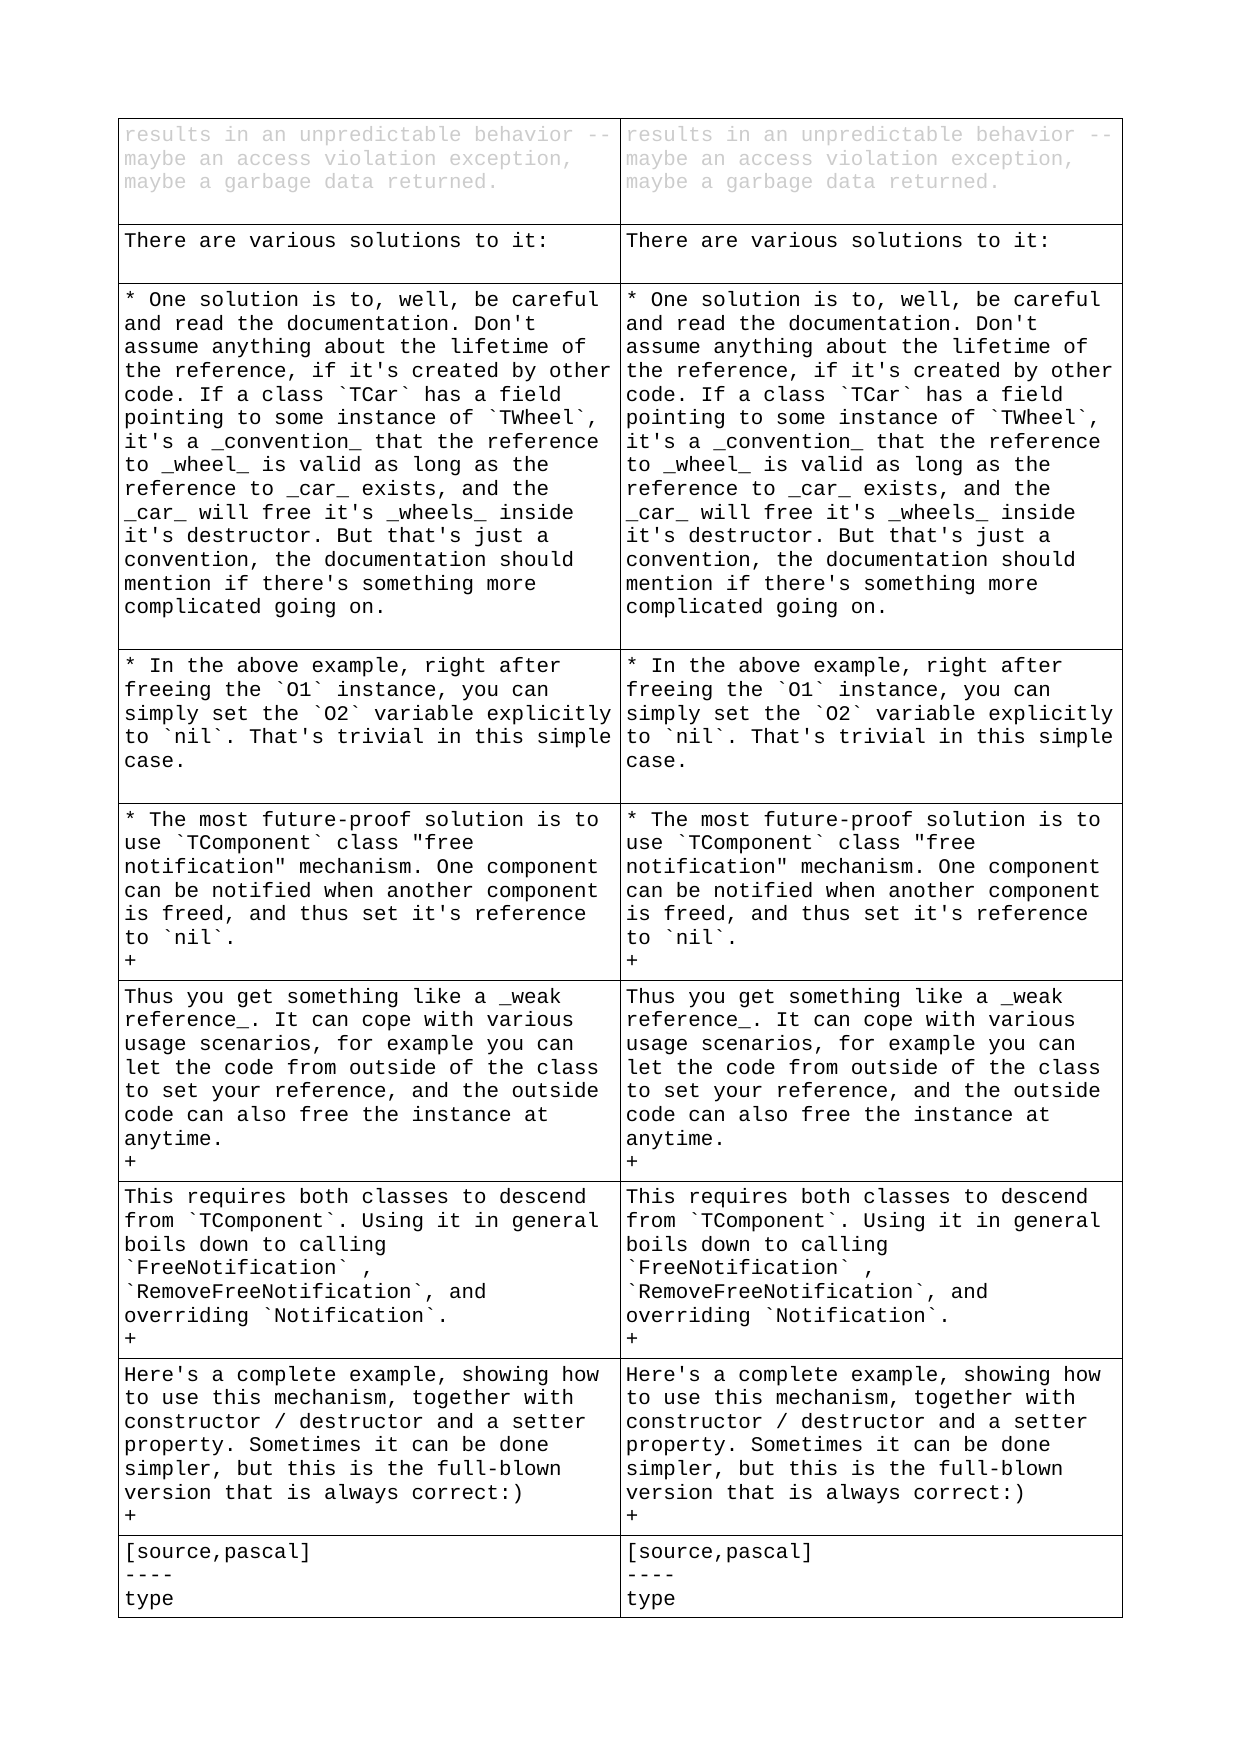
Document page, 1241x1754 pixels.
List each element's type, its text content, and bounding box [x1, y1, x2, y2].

table_cell * The most future-proof solution is to use `TComponent` class "free notification" mechanism. One component can be notified when another component is freed, and thus set it's reference to `nil`. + [621, 804, 1122, 980]
table_cell * One solution is to, well, be careful and read the documentation. Don't assume anything about the lifetime of the reference, if it's created by other code. If a class `TCar` has a field pointing to some instance of `TWheel`, it's a _convention_ that the reference to _wheel_ is valid as long as the reference to _car_ exists, and the _car_ will free it's _wheels_ inside it's destructor. But that's just a convention, the documentation should mention if there's something more complicated going on. [621, 284, 1122, 649]
table_cell * In the above example, right after freeing the `O1` instance, you can simply set the `O2` variable explicitly to `nil`. That's trivial in this simple case. [119, 650, 620, 803]
table_cell This requires both classes to descend from `TComponent`. Using it in general boils down to calling `FreeNotification` , `RemoveFreeNotification`, and overriding `Notification`. + [119, 1182, 620, 1358]
table_cell Here's a complete example, showing how to use this mechanism, together with constructor / destructor and a setter property. Sometimes it can be done simpler, but this is the full-blown version that is always correct:) + [621, 1359, 1122, 1535]
table_cell Thus you get something like a _weak reference_. It can cope with various usage scenarios, for example you can let the code from outside of the class to set your reference, and the outside code can also free the instance at anytime. + [621, 981, 1122, 1181]
table_cell Thus you get something like a _weak reference_. It can cope with various usage scenarios, for example you can let the code from outside of the class to set your reference, and the outside code can also free the instance at anytime. + [119, 981, 620, 1181]
table_cell [source,pascal] ---- type [621, 1536, 1122, 1617]
table_cell [source,pascal] ---- type [119, 1536, 620, 1617]
table_cell This requires both classes to descend from `TComponent`. Using it in general boils down to calling `FreeNotification` , `RemoveFreeNotification`, and overriding `Notification`. + [621, 1182, 1122, 1358]
table_cell * The most future-proof solution is to use `TComponent` class "free notification" mechanism. One component can be notified when another component is freed, and thus set it's reference to `nil`. + [119, 804, 620, 980]
table_cell * In the above example, right after freeing the `O1` instance, you can simply set the `O2` variable explicitly to `nil`. That's trivial in this simple case. [621, 650, 1122, 803]
table_cell results in an unpredictable behavior -- maybe an access violation exception, maybe a garbage data returned. [621, 119, 1122, 224]
table_cell There are various solutions to it: [119, 225, 620, 283]
table_cell * One solution is to, well, be careful and read the documentation. Don't assume anything about the lifetime of the reference, if it's created by other code. If a class `TCar` has a field pointing to some instance of `TWheel`, it's a _convention_ that the reference to _wheel_ is valid as long as the reference to _car_ exists, and the _car_ will free it's _wheels_ inside it's destructor. But that's just a convention, the documentation should mention if there's something more complicated going on. [119, 284, 620, 649]
table_cell results in an unpredictable behavior -- maybe an access violation exception, maybe a garbage data returned. [119, 119, 620, 224]
table_cell There are various solutions to it: [621, 225, 1122, 283]
table_cell Here's a complete example, showing how to use this mechanism, together with constructor / destructor and a setter property. Sometimes it can be done simpler, but this is the full-blown version that is always correct:) + [119, 1359, 620, 1535]
